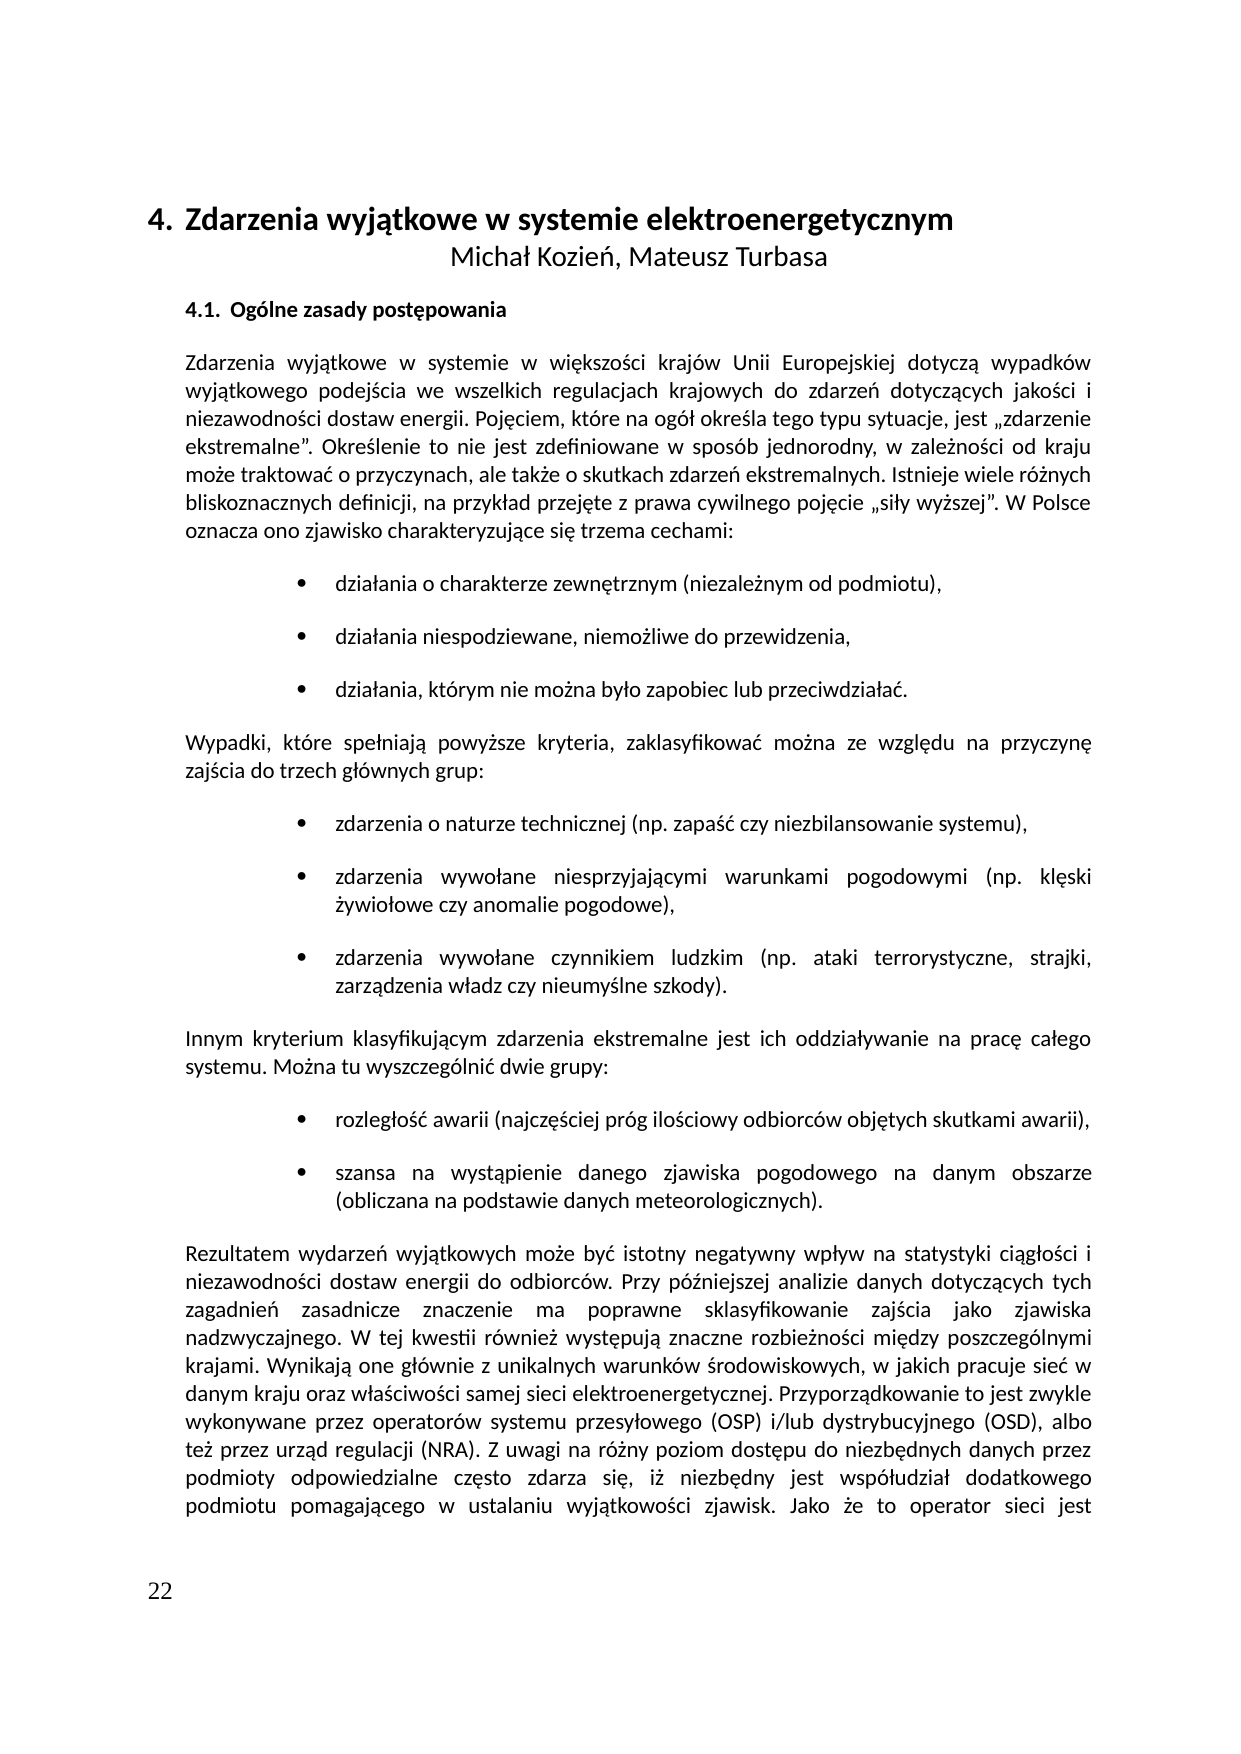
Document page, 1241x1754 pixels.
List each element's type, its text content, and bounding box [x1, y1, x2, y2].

text Innym kryterium klasyfikującym zdarzenia ekstremalne jest ich oddziaływanie na pracę całego systemu. Można tu wyszczególnić dwie grupy: [185, 1024, 1093, 1080]
list Michał Kozień, Mateusz Turbasa [148, 238, 1093, 274]
text Wypadki, które spełniają powyższe kryteria, zaklasyfikować można ze względu na przyczynę zajścia do trzech głównych grup: [185, 728, 1093, 784]
subtitle Ogólne zasady postępowania [185, 295, 1093, 323]
list działania, którym nie można było zapobiec lub przeciwdziałać. [298, 675, 1093, 703]
list zdarzenia wywołane niesprzyjającymi warunkami pogodowymi (np. klęski żywiołowe czy anomalie pogodowe), [298, 862, 1093, 918]
list działania o charakterze zewnętrznym (niezależnym od podmiotu), [298, 569, 1093, 597]
list zdarzenia o naturze technicznej (np. zapaść czy niezbilansowanie systemu), [298, 809, 1093, 837]
list rozległość awarii (najczęściej próg ilościowy odbiorców objętych skutkami awarii), [298, 1105, 1093, 1133]
text Rezultatem wydarzeń wyjątkowych może być istotny negatywny wpływ na statystyki ciągłości i niezawodności dostaw energii do odbiorców. Przy późniejszej analizie danych dotyczących tych zagadnień zasadnicze znaczenie ma poprawne sklasyfikowanie zajścia jako zjawiska nadzwyczajnego. W tej kwestii również występują znaczne rozbieżności między poszczególnymi krajami. Wynikają one głównie z unikalnych warunków środowiskowych, w jakich pracuje sieć w danym kraju oraz właściwości samej sieci elektroenergetycznej. Przyporządkowanie to jest zwykle wykonywane przez operatorów systemu przesyłowego (OSP) i/lub dystrybucyjnego (OSD), albo też przez urząd regulacji (NRA). Z uwagi na różny poziom dostępu do niezbędnych danych przez podmioty odpowiedzialne często zdarza się, iż niezbędny jest współudział dodatkowego podmiotu pomagającego w ustalaniu wyjątkowości zjawisk. Jako że to operator sieci jest [185, 1239, 1093, 1519]
list zdarzenia wywołane czynnikiem ludzkim (np. ataki terrorystyczne, strajki, zarządzenia władz czy nieumyślne szkody). [298, 943, 1093, 999]
text Zdarzenia wyjątkowe w systemie w większości krajów Unii Europejskiej dotyczą wypadków wyjątkowego podejścia we wszelkich regulacjach krajowych do zdarzeń dotyczących jakości i niezawodności dostaw energii. Pojęciem, które na ogół określa tego typu sytuacje, jest „zdarzenie ekstremalne”. Określenie to nie jest zdefiniowane w sposób jednorodny, w zależności od kraju może traktować o przyczynach, ale także o skutkach zdarzeń ekstremalnych. Istnieje wiele różnych bliskoznacznych definicji, na przykład przejęte z prawa cywilnego pojęcie „siły wyższej”. W Polsce oznacza ono zjawisko charakteryzujące się trzema cechami: [185, 348, 1093, 544]
list działania niespodziewane, niemożliwe do przewidzenia, [298, 622, 1093, 650]
list szansa na wystąpienie danego zjawiska pogodowego na danym obszarze (obliczana na podstawie danych meteorologicznych). [298, 1158, 1093, 1214]
subtitle Zdarzenia wyjątkowe w systemie elektroenergetycznym [148, 198, 1093, 238]
